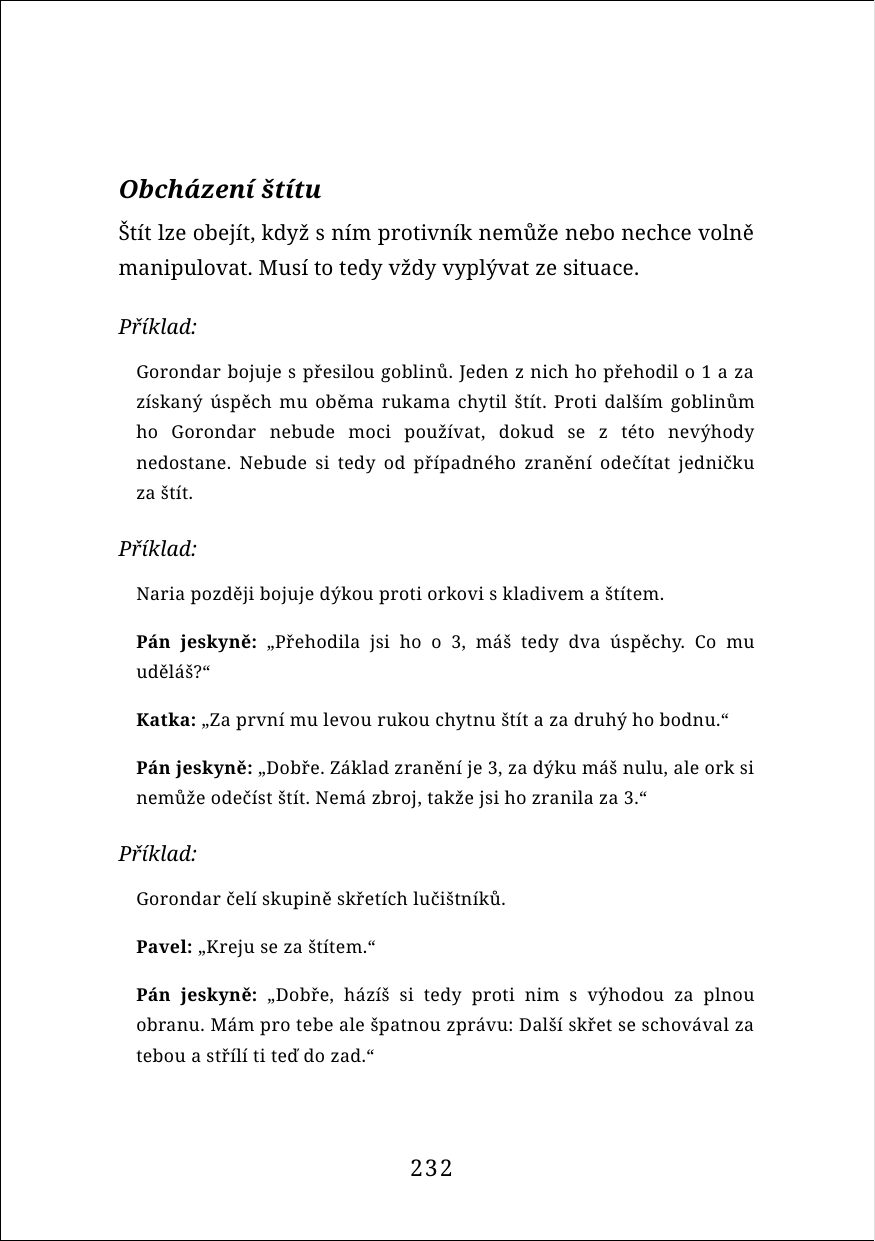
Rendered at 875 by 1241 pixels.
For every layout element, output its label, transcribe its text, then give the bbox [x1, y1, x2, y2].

text Pavel: „Kreju se za štítem.“ [136, 935, 756, 959]
text Gorondar čelí skupině skřetích lučištníků. [136, 887, 756, 911]
text Pán jeskyně: „Dobře. Základ zranění je 3, za dýku máš nulu, ale ork si nemůže odečíst štít. Nemá zbroj, takže jsi ho zranila za 3.“ [136, 756, 756, 810]
text Příklad: [118, 312, 756, 341]
text Příklad: [118, 839, 756, 868]
text Pán jeskyně: „Dobře, házíš si tedy proti nim s výhodou za plnou obranu. Mám pro tebe ale špatnou zprávu: Další skřet se schovával za tebou a střílí ti teď do zad.“ [136, 983, 756, 1067]
subtitle Obcházení štítu [118, 172, 756, 206]
text Pán jeskyně: „Přehodila jsi ho o 3, máš tedy dva úspěchy. Co mu uděláš?“ [136, 629, 756, 684]
text Štít lze obejít, když s ním protivník nemůže nebo nechce volně manipulovat. Musí to tedy vždy vyplývat ze situace. [118, 218, 756, 282]
text Příklad: [118, 534, 756, 563]
text Gorondar bojuje s přesilou goblinů. Jeden z nich ho přehodil o 1 a za získaný úspěch mu oběma rukama chytil štít. Proti dalším goblinům ho Gorondar nebude moci používat, dokud se z této nevýhody nedostane. Nebude si tedy od případného zranění odečítat jedničku za štít. [136, 359, 756, 504]
text Katka: „Za první mu levou rukou chytnu štít a za druhý ho bodnu.“ [136, 708, 756, 732]
text Naria později bojuje dýkou proti orkovi s kladivem a štítem. [136, 582, 756, 606]
